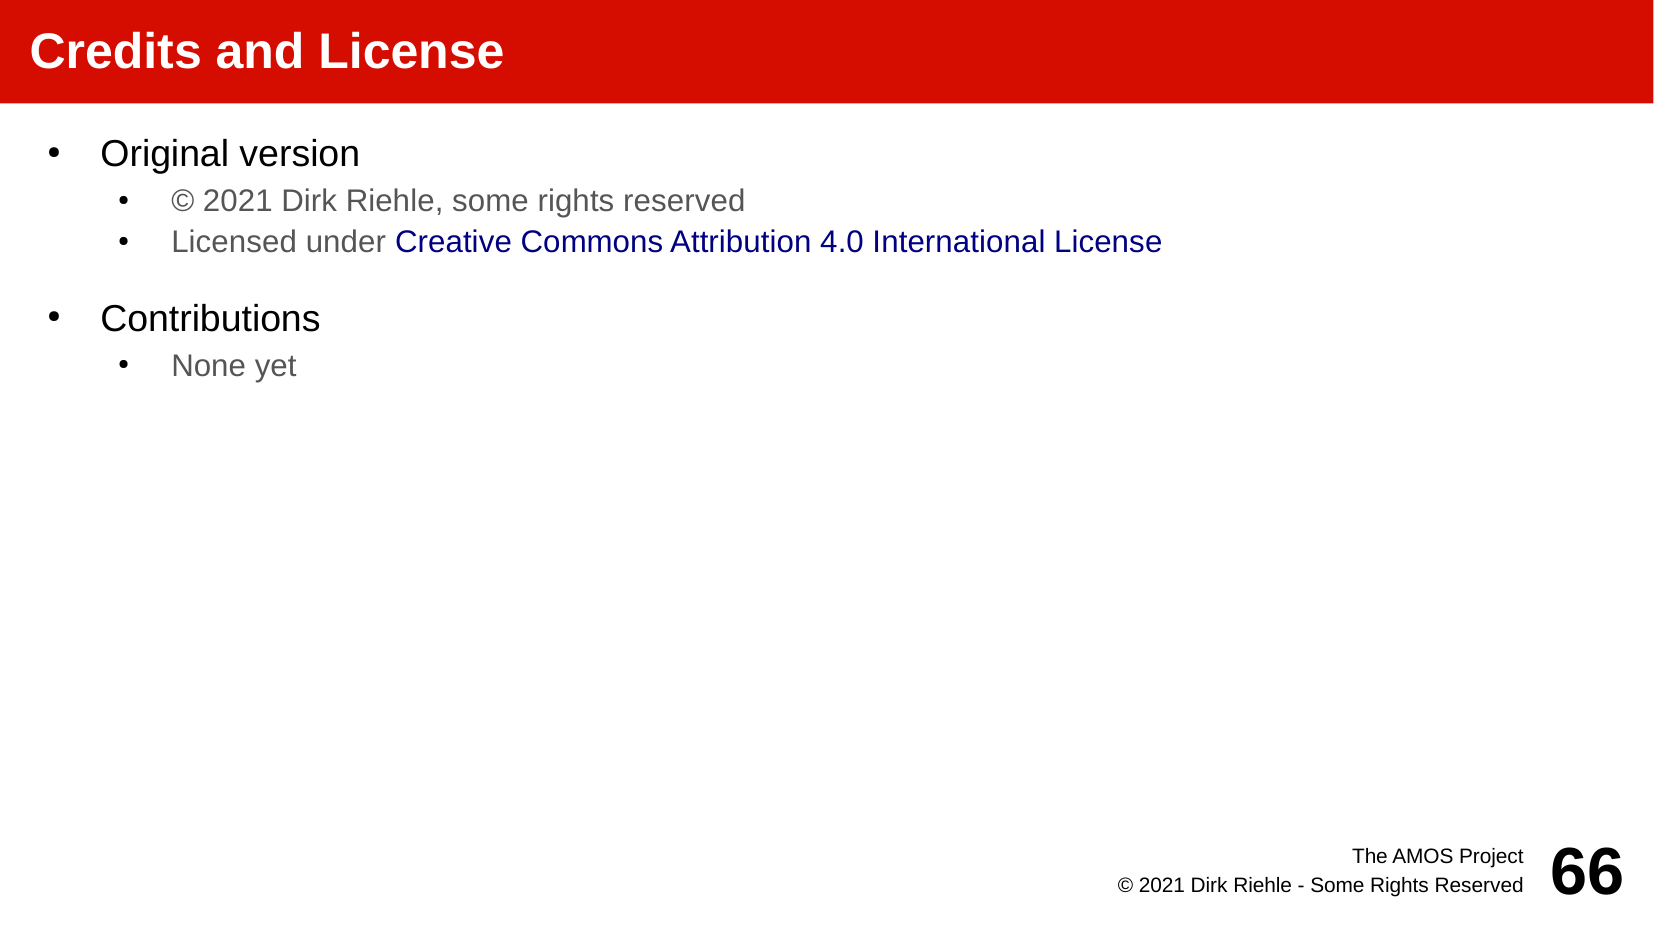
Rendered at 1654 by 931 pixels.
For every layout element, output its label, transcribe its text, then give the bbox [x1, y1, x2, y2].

list Original version © 2021 Dirk Riehle, some rights reserved Licensed under Creative Commons Attribution 4.0 International License Contributions None yet [29, 132, 1625, 813]
title Credits and License [0, 0, 1654, 104]
